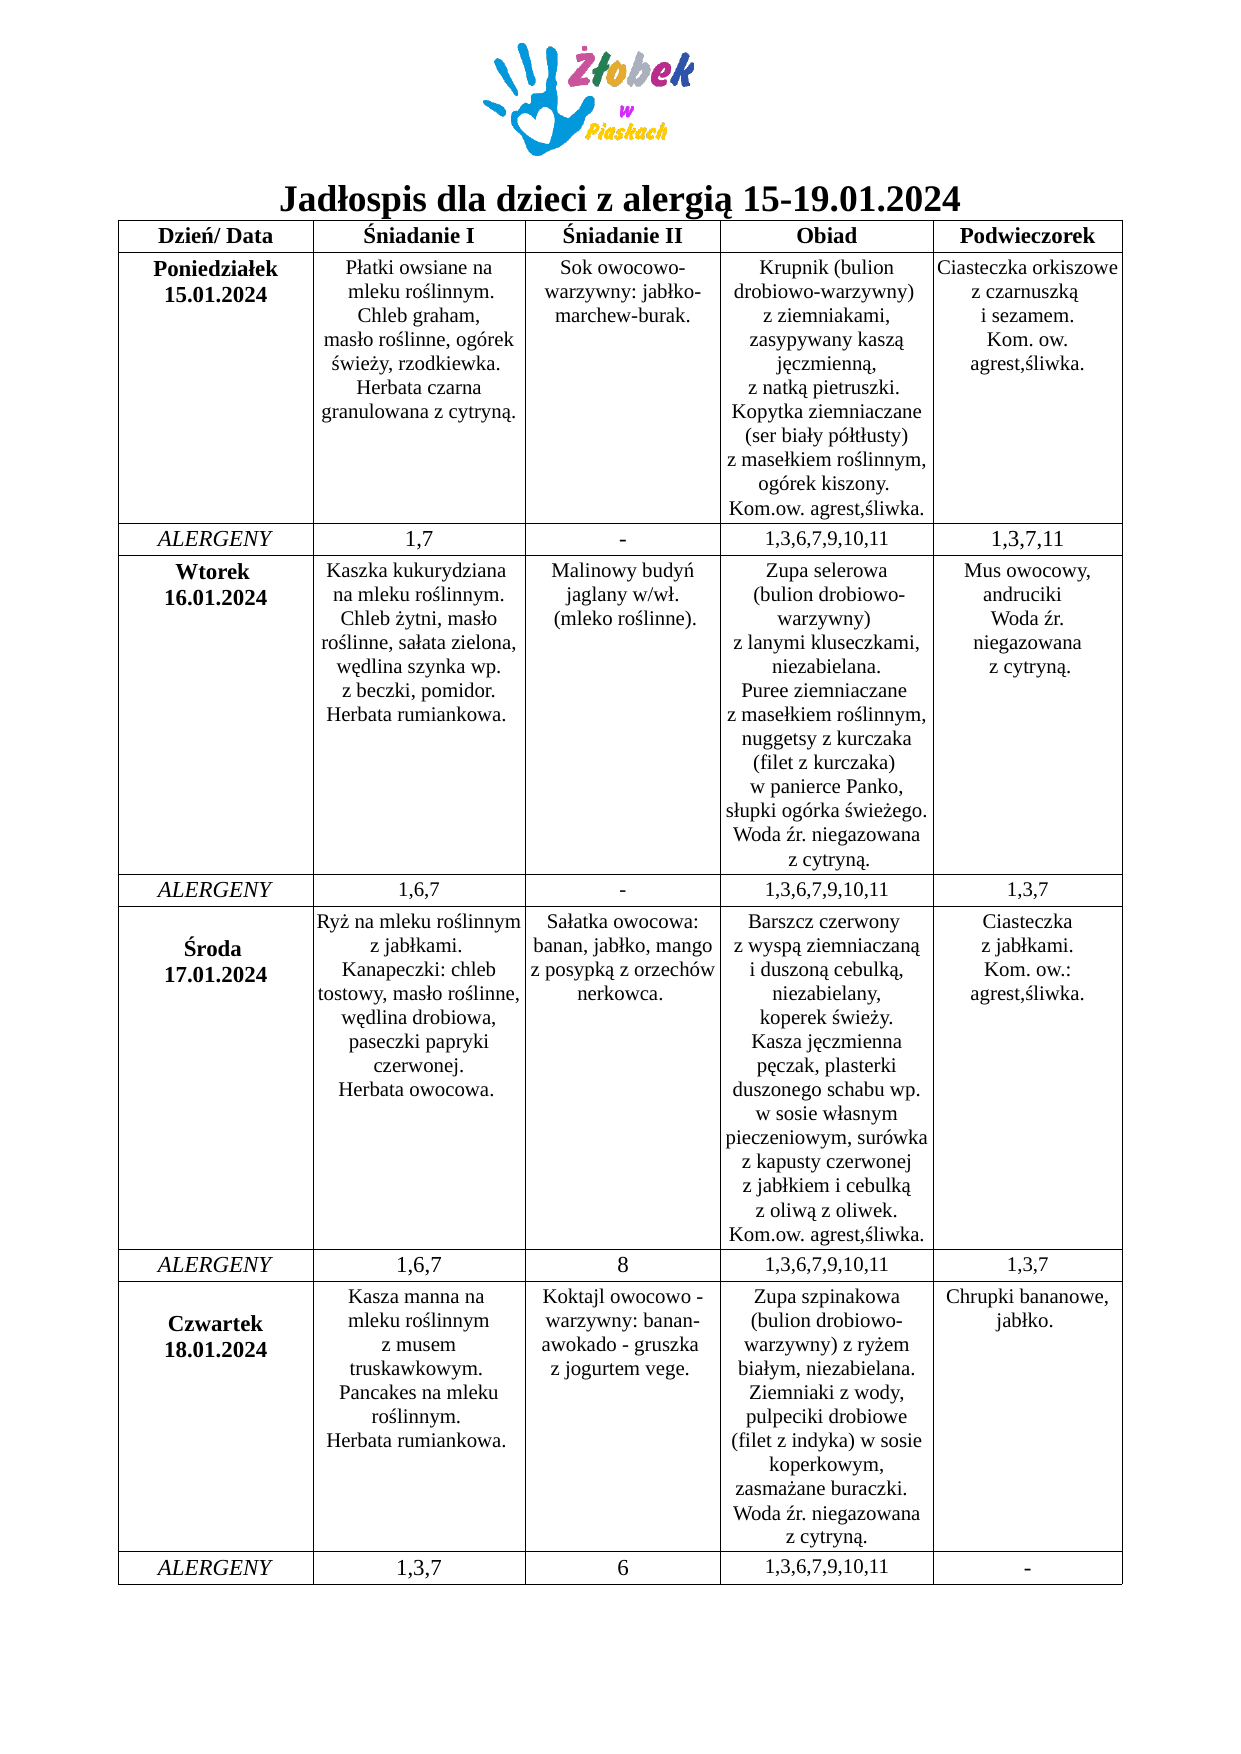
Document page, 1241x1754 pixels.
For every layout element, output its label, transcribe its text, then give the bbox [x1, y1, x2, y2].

table_cell Zupa selerowa (bulion drobiowo-warzywny) z lanymi kluseczkami, niezabielana. Puree ziemniaczane z masełkiem roślinnym, nuggetsy z kurczaka (filet z kurczaka) w panierce Panko, słupki ogórka świeżego. Woda źr. niegazowana z cytryną. [721, 556, 933, 873]
table_cell 1,3,7 [314, 1552, 525, 1584]
table_cell 1,3,7 [934, 875, 1122, 906]
table_header Śniadanie I [314, 221, 525, 252]
table_cell Chrupki bananowe, jabłko. [934, 1282, 1122, 1551]
table_cell - [934, 1552, 1122, 1584]
table_cell Ciasteczka z jabłkami. Kom. ow.: agrest,śliwka. [934, 907, 1122, 1248]
table_cell 1,6,7 [314, 875, 525, 906]
table_cell - [526, 875, 720, 906]
text Jadłospis dla dzieci z alergią 15-19.01.2024 [118, 176, 1122, 219]
table_cell Kasza manna na mleku roślinnym z musem truskawkowym. Pancakes na mleku roślinnym. Herbata rumiankowa. [314, 1282, 525, 1551]
table_cell Mus owocowy, andruciki Woda źr. niegazowana z cytryną. [934, 556, 1122, 873]
table_cell - [526, 524, 720, 555]
table_cell Środa 17.01.2024 [119, 907, 313, 1248]
table_cell ALERGENY [119, 1552, 313, 1584]
table_cell ALERGENY [119, 875, 313, 906]
table_header Śniadanie II [526, 221, 720, 252]
table_cell Płatki owsiane na mleku roślinnym. Chleb graham, masło roślinne, ogórek świeży, rzodkiewka. Herbata czarna granulowana z cytryną. [314, 253, 525, 522]
table_cell 6 [526, 1552, 720, 1584]
table_cell Czwartek 18.01.2024 [119, 1282, 313, 1551]
picture [483, 43, 694, 156]
table_header Podwieczorek [934, 221, 1122, 252]
table_cell 1,3,7 [934, 1250, 1122, 1281]
table_cell Sok owocowo-warzywny: jabłko-marchew-burak. [526, 253, 720, 522]
table_cell 1,3,6,7,9,10,11 [721, 524, 933, 555]
table_cell Krupnik (bulion drobiowo-warzywny) z ziemniakami, zasypywany kaszą jęczmienną, z natką pietruszki. Kopytka ziemniaczane (ser biały półtłusty) z masełkiem roślinnym, ogórek kiszony. Kom.ow. agrest,śliwka. [721, 253, 933, 522]
table_header Dzień/ Data [119, 221, 313, 252]
table_cell Ciasteczka orkiszowe z czarnuszką i sezamem. Kom. ow. agrest,śliwka. [934, 253, 1122, 522]
table_cell 1,3,6,7,9,10,11 [721, 1250, 933, 1281]
table_cell Malinowy budyń jaglany w/wł. (mleko roślinne). [526, 556, 720, 873]
table_cell Zupa szpinakowa (bulion drobiowo-warzywny) z ryżem białym, niezabielana. Ziemniaki z wody, pulpeciki drobiowe (filet z indyka) w sosie koperkowym, zasmażane buraczki. Woda źr. niegazowana z cytryną. [721, 1282, 933, 1551]
table_cell Sałatka owocowa: banan, jabłko, mango z posypką z orzechów nerkowca. [526, 907, 720, 1248]
picture [518, 108, 554, 143]
table_cell Barszcz czerwony z wyspą ziemniaczaną i duszoną cebulką, niezabielany, koperek świeży. Kasza jęczmienna pęczak, plasterki duszonego schabu wp. w sosie własnym pieczeniowym, surówka z kapusty czerwonej z jabłkiem i cebulką z oliwą z oliwek. Kom.ow. agrest,śliwka. [721, 907, 933, 1248]
table_cell Wtorek 16.01.2024 [119, 556, 313, 873]
table_cell 1,7 [314, 524, 525, 555]
table_cell ALERGENY [119, 1250, 313, 1281]
table_cell 1,3,7,11 [934, 524, 1122, 555]
table_cell 1,6,7 [314, 1250, 525, 1281]
table_cell Ryż na mleku roślinnym z jabłkami. Kanapeczki: chleb tostowy, masło roślinne, wędlina drobiowa, paseczki papryki czerwonej. Herbata owocowa. [314, 907, 525, 1248]
table_header Obiad [721, 221, 933, 252]
table_cell 1,3,6,7,9,10,11 [721, 1552, 933, 1584]
table_cell 8 [526, 1250, 720, 1281]
table_cell 1,3,6,7,9,10,11 [721, 875, 933, 906]
table_cell Kaszka kukurydziana na mleku roślinnym. Chleb żytni, masło roślinne, sałata zielona, wędlina szynka wp. z beczki, pomidor. Herbata rumiankowa. [314, 556, 525, 873]
table_cell Poniedziałek 15.01.2024 [119, 253, 313, 522]
table_cell Koktajl owocowo -warzywny: banan-awokado - gruszka z jogurtem vege. [526, 1282, 720, 1551]
table_cell ALERGENY [119, 524, 313, 555]
